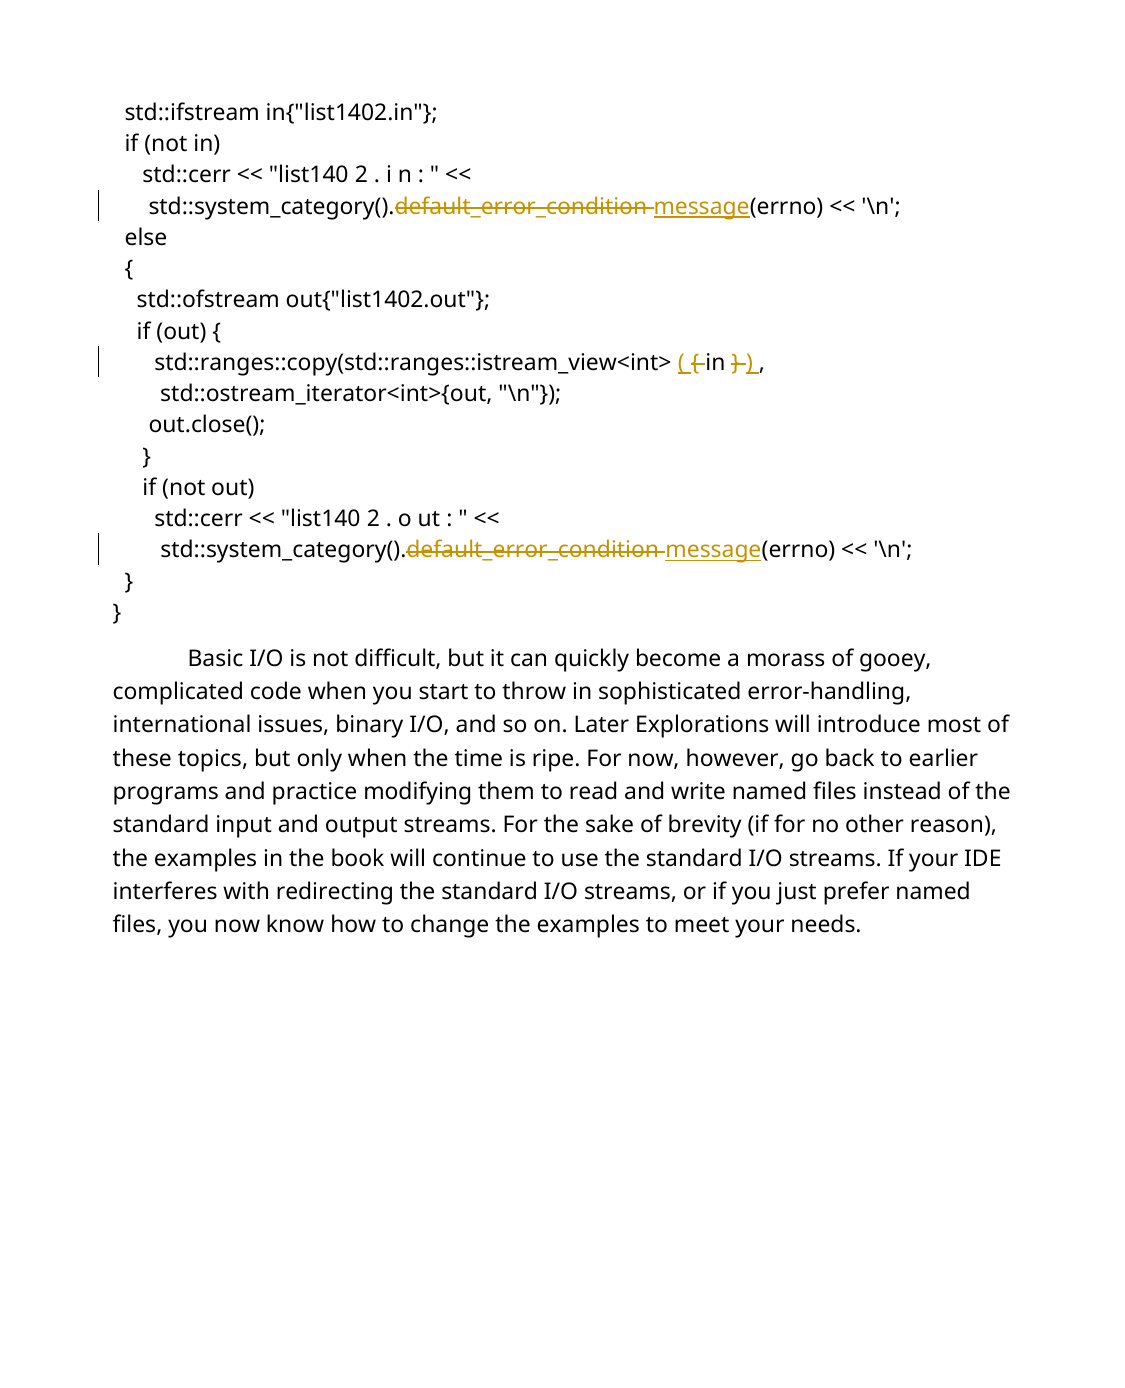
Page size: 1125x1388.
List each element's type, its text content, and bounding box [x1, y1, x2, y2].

text std::cerr << "list140 2 . i n : " << [112, 158, 1012, 190]
text std::cerr << "list140 2 . o ut : " << [112, 502, 1012, 533]
text Basic I/O is not difficult, but it can quickly become a morass of gooey, complicated code when you start to throw in sophisticated error-handling, international issues, binary I/O, and so on. Later Explorations will introduce most of these topics, but only when the time is ripe. For now, however, go back to earlier programs and practice modifying them to read and write named files instead of the standard input and output streams. For the sake of brevity (if for no other reason), the examples in the book will continue to use the standard I/O streams. If your IDE interferes with redirecting the standard I/O streams, or if you just prefer named files, you now know how to change the examples to meet your needs. [112, 640, 1012, 940]
text out.close(); [112, 408, 1012, 440]
text std::system_category().message(errno) << '\n'; [112, 190, 1012, 221]
text std::system_category().message(errno) << '\n'; [112, 533, 1012, 565]
text std::ifstream in{"list1402.in"}; [112, 96, 1012, 127]
text std::ostream_iterator<int>{out, "\n"}); [112, 377, 1012, 408]
text std::ofstream out{"list1402.out"}; [112, 283, 1012, 315]
text } [112, 440, 1012, 471]
text } [112, 596, 1012, 627]
text { [112, 252, 1012, 283]
text else [112, 221, 1012, 252]
text if (out) { [112, 315, 1012, 346]
text if (not out) [112, 471, 1012, 502]
text if (not in) [112, 127, 1012, 158]
text std::ranges::copy(std::ranges::istream_view<int> ( in ) , [112, 346, 1012, 377]
text } [112, 565, 1012, 596]
